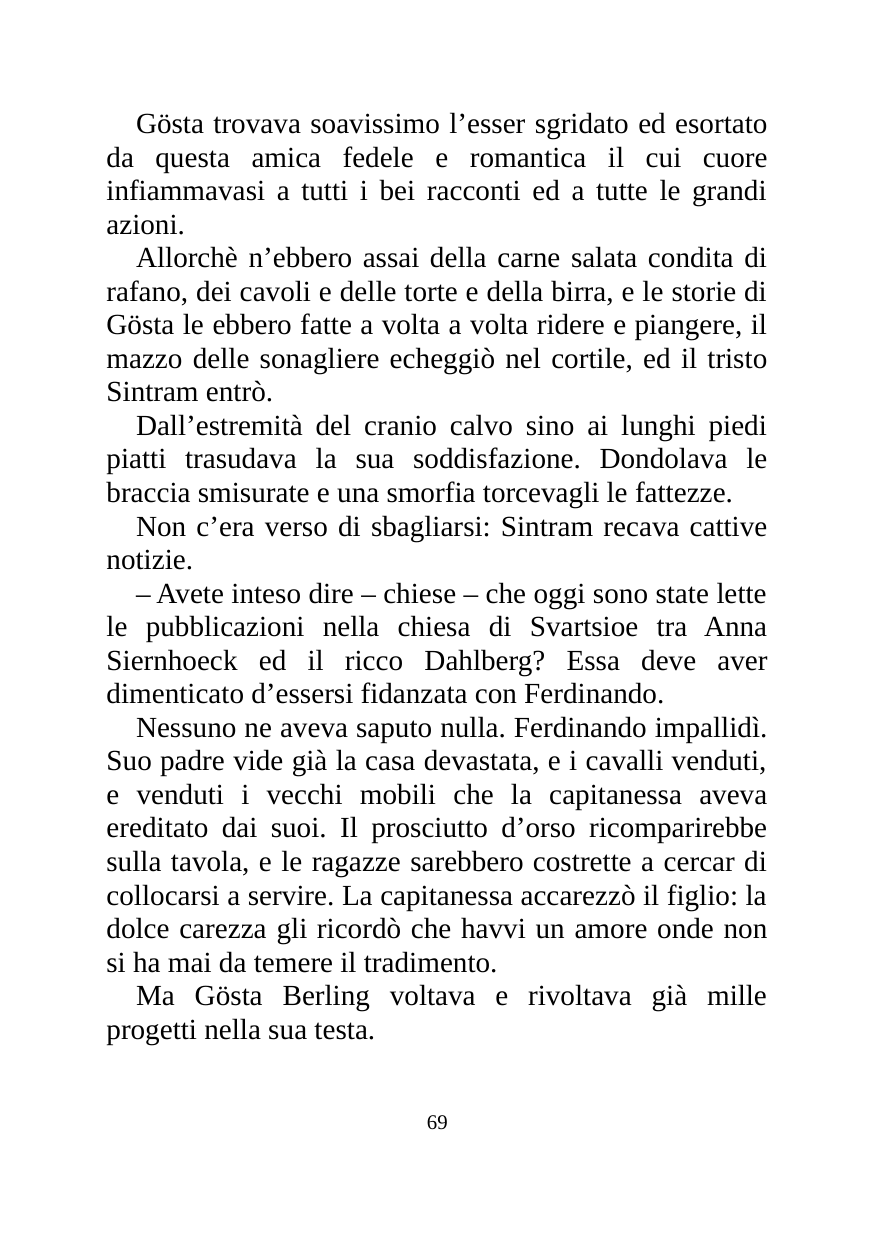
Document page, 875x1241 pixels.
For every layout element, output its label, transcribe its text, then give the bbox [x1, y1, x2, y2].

text Ma Gösta Berling voltava e rivoltava già mille progetti nella sua testa. [106, 978, 768, 1045]
text Gösta trovava soavissimo l’esser sgridato ed esortato da questa amica fedele e romantica il cui cuore infiammavasi a tutti i bei racconti ed a tutte le grandi azioni. [106, 106, 768, 240]
text Allorchè n’ebbero assai della carne salata condita di rafano, dei cavoli e delle torte e della birra, e le storie di Gösta le ebbero fatte a volta a volta ridere e piangere, il mazzo delle sonagliere echeggiò nel cortile, ed il tristo Sintram entrò. [106, 240, 768, 408]
text Dall’estremità del cranio calvo sino ai lunghi piedi piatti trasudava la sua soddisfazione. Dondolava le braccia smisurate e una smorfia torcevagli le fattezze. [106, 408, 768, 509]
text – Avete inteso dire – chiese – che oggi sono state lette le pubblicazioni nella chiesa di Svartsioe tra Anna Siernhoeck ed il ricco Dahlberg? Essa deve aver dimenticato d’essersi fidanzata con Ferdinando. [106, 576, 768, 710]
text Nessuno ne aveva saputo nulla. Ferdinando impallidì. Suo padre vide già la casa devastata, e i cavalli venduti, e venduti i vecchi mobili che la capitanessa aveva ereditato dai suoi. Il prosciutto d’orso ricomparirebbe sulla tavola, e le ragazze sarebbero costrette a cercar di collocarsi a servire. La capitanessa accarezzò il figlio: la dolce carezza gli ricordò che havvi un amore onde non si ha mai da temere il tradimento. [106, 710, 768, 978]
text Non c’era verso di sbagliarsi: Sintram recava cattive notizie. [106, 509, 768, 576]
